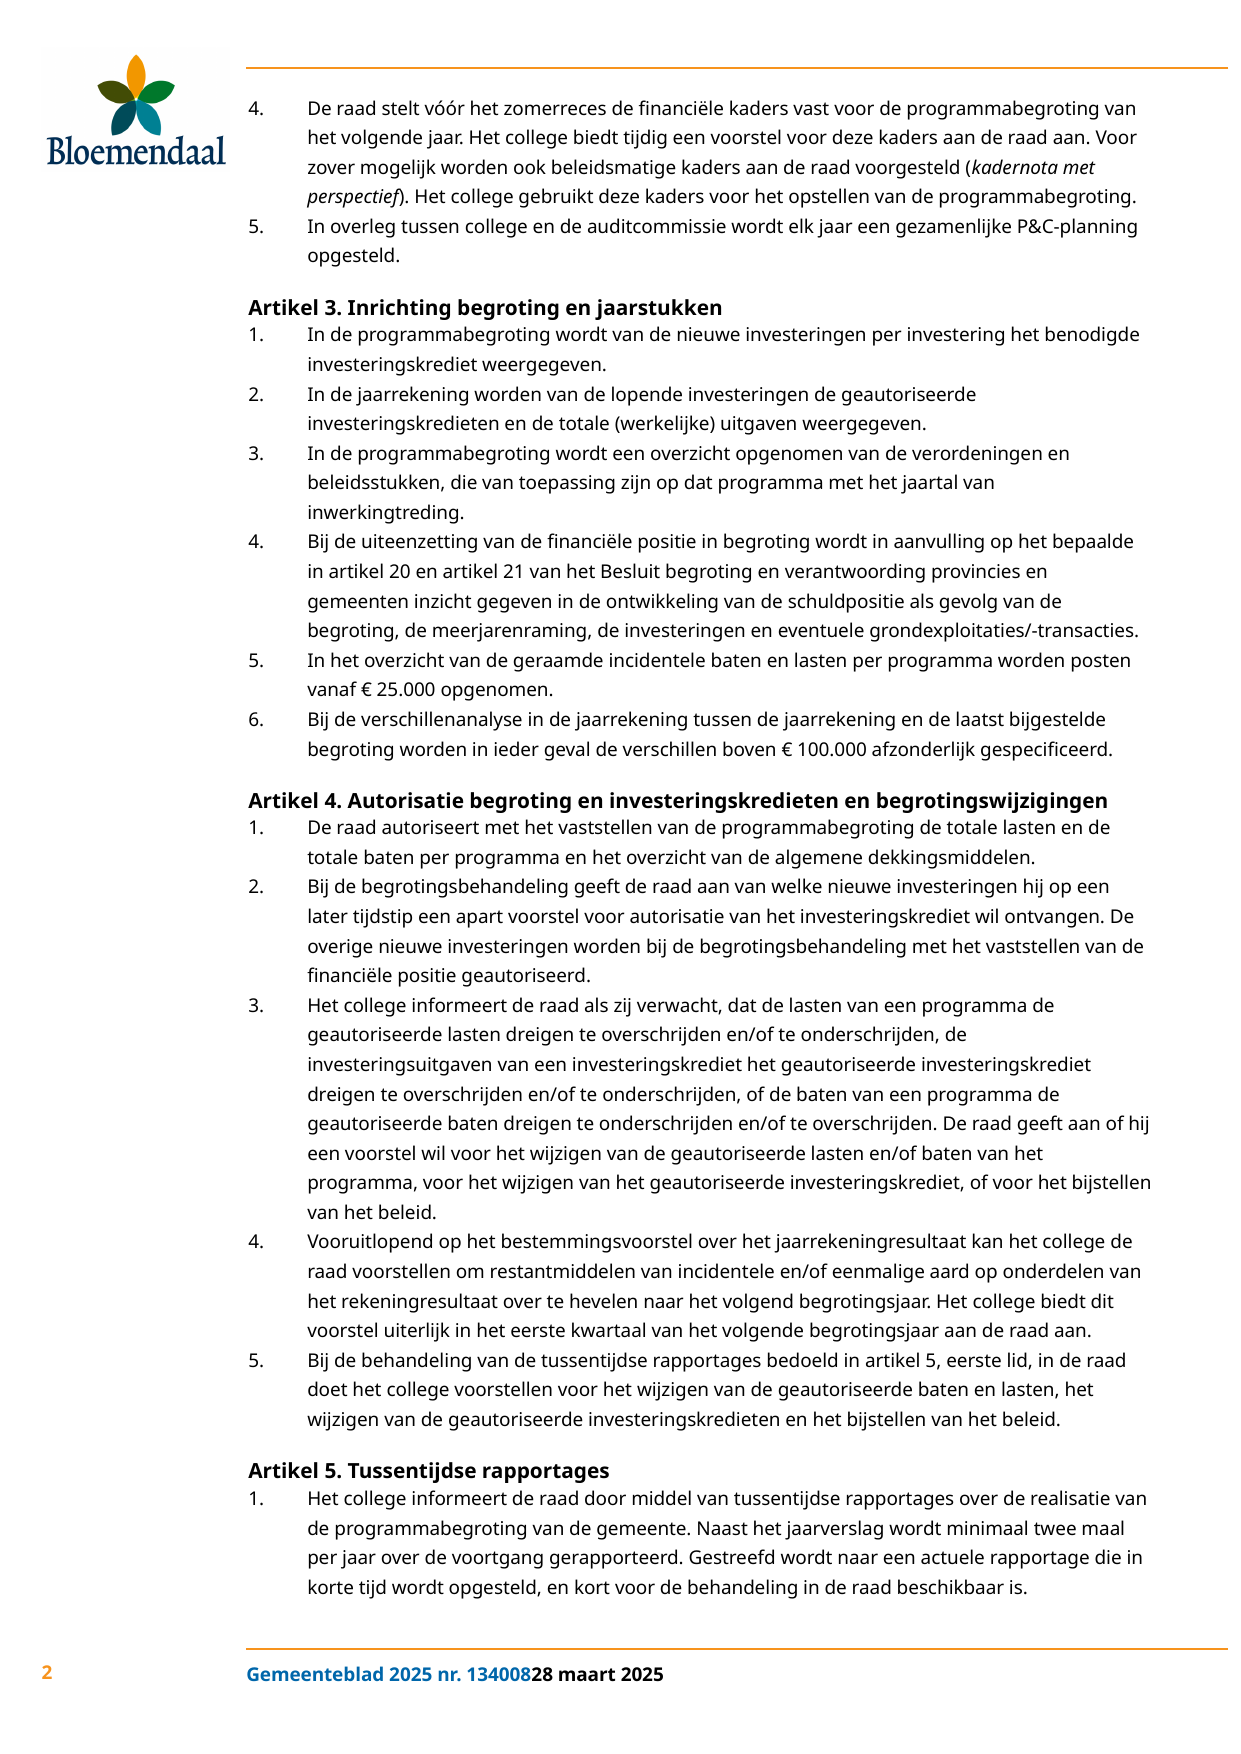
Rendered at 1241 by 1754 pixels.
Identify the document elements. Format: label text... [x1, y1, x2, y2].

list Bij de begrotingsbehandeling geeft de raad aan van welke nieuwe investeringen hij op een later tijdstip een apart voorstel voor autorisatie van het investeringskrediet wil ontvangen. De overige nieuwe investeringen worden bij de begrotingsbehandeling met het vaststellen van de financiële positie geautoriseerd. [248, 874, 1152, 988]
list Het college informeert de raad door middel van tussentijdse rapportages over de realisatie van de programmabegroting van de gemeente. Naast het jaarverslag wordt minimaal twee maal per jaar over de voortgang gerapporteerd. Gestreefd wordt naar een actuele rapportage die in korte tijd wordt opgesteld, en kort voor de behandeling in de raad beschikbaar is. [248, 1485, 1152, 1599]
list Vooruitlopend op het bestemmingsvoorstel over het jaarrekeningresultaat kan het college de raad voorstellen om restantmiddelen van incidentele en/of eenmalige aard op onderdelen van het rekeningresultaat over te hevelen naar het volgend begrotingsjaar. Het college biedt dit voorstel uiterlijk in het eerste kwartaal van het volgende begrotingsjaar aan de raad aan. [248, 1229, 1152, 1343]
list In overleg tussen college en de auditcommissie wordt elk jaar een gezamenlijke P&C-planning opgesteld. [248, 213, 1152, 268]
list Het college informeert de raad als zij verwacht, dat de lasten van een programma de geautoriseerde lasten dreigen te overschrijden en/of te onderschrijden, de investeringsuitgaven van een investeringskrediet het geautoriseerde investeringskrediet dreigen te overschrijden en/of te onderschrijden, of de baten van een programma de geautoriseerde baten dreigen te onderschrijden en/of te overschrijden. De raad geeft aan of hij een voorstel wil voor het wijzigen van de geautoriseerde lasten en/of baten van het programma, voor het wijzigen van het geautoriseerde investeringskrediet, of voor het bijstellen van het beleid. [248, 992, 1152, 1225]
list De raad stelt vóór het zomerreces de financiële kaders vast voor de programmabegroting van het volgende jaar. Het college biedt tijdig een voorstel voor deze kaders aan de raad aan. Voor zover mogelijk worden ook beleidsmatige kaders aan de raad voorgesteld (kadernota met perspectief). Het college gebruikt deze kaders voor het opstellen van de programmabegroting. [248, 95, 1152, 209]
list Bij de behandeling van de tussentijdse rapportages bedoeld in artikel 5, eerste lid, in de raad doet het college voorstellen voor het wijzigen van de geautoriseerde baten en lasten, het wijzigen van de geautoriseerde investeringskredieten en het bijstellen van het beleid. [248, 1347, 1152, 1432]
text Artikel 5. Tussentijdse rapportages [248, 1457, 1152, 1485]
list In de programmabegroting wordt een overzicht opgenomen van de verordeningen en beleidsstukken, die van toepassing zijn op dat programma met het jaartal van inwerkingtreding. [248, 440, 1152, 525]
picture [41, 47, 231, 172]
list In het overzicht van de geraamde incidentele baten en lasten per programma worden posten vanaf € 25.000 opgenomen. [248, 647, 1152, 702]
list De raad autoriseert met het vaststellen van de programmabegroting de totale lasten en de totale baten per programma en het overzicht van de algemene dekkingsmiddelen. [248, 814, 1152, 870]
list Bij de uiteenzetting van de financiële positie in begroting wordt in aanvulling op het bepaalde in artikel 20 en artikel 21 van het Besluit begroting en verantwoording provincies en gemeenten inzicht gegeven in de ontwikkeling van de schuldpositie als gevolg van de begroting, de meerjarenraming, de investeringen en eventuele grondexploitaties/-transacties. [248, 529, 1152, 643]
list In de programmabegroting wordt van de nieuwe investeringen per investering het benodigde investeringskrediet weergegeven. [248, 322, 1152, 377]
text Artikel 4. Autorisatie begroting en investeringskredieten en begrotingswijzigingen [248, 786, 1152, 814]
list Bij de verschillenanalyse in de jaarrekening tussen de jaarrekening en de laatst bijgestelde begroting worden in ieder geval de verschillen boven € 100.000 afzonderlijk gespecificeerd. [248, 706, 1152, 761]
text Artikel 3. Inrichting begroting en jaarstukken [248, 293, 1152, 322]
list In de jaarrekening worden van de lopende investeringen de geautoriseerde investeringskredieten en de totale (werkelijke) uitgaven weergegeven. [248, 381, 1152, 436]
